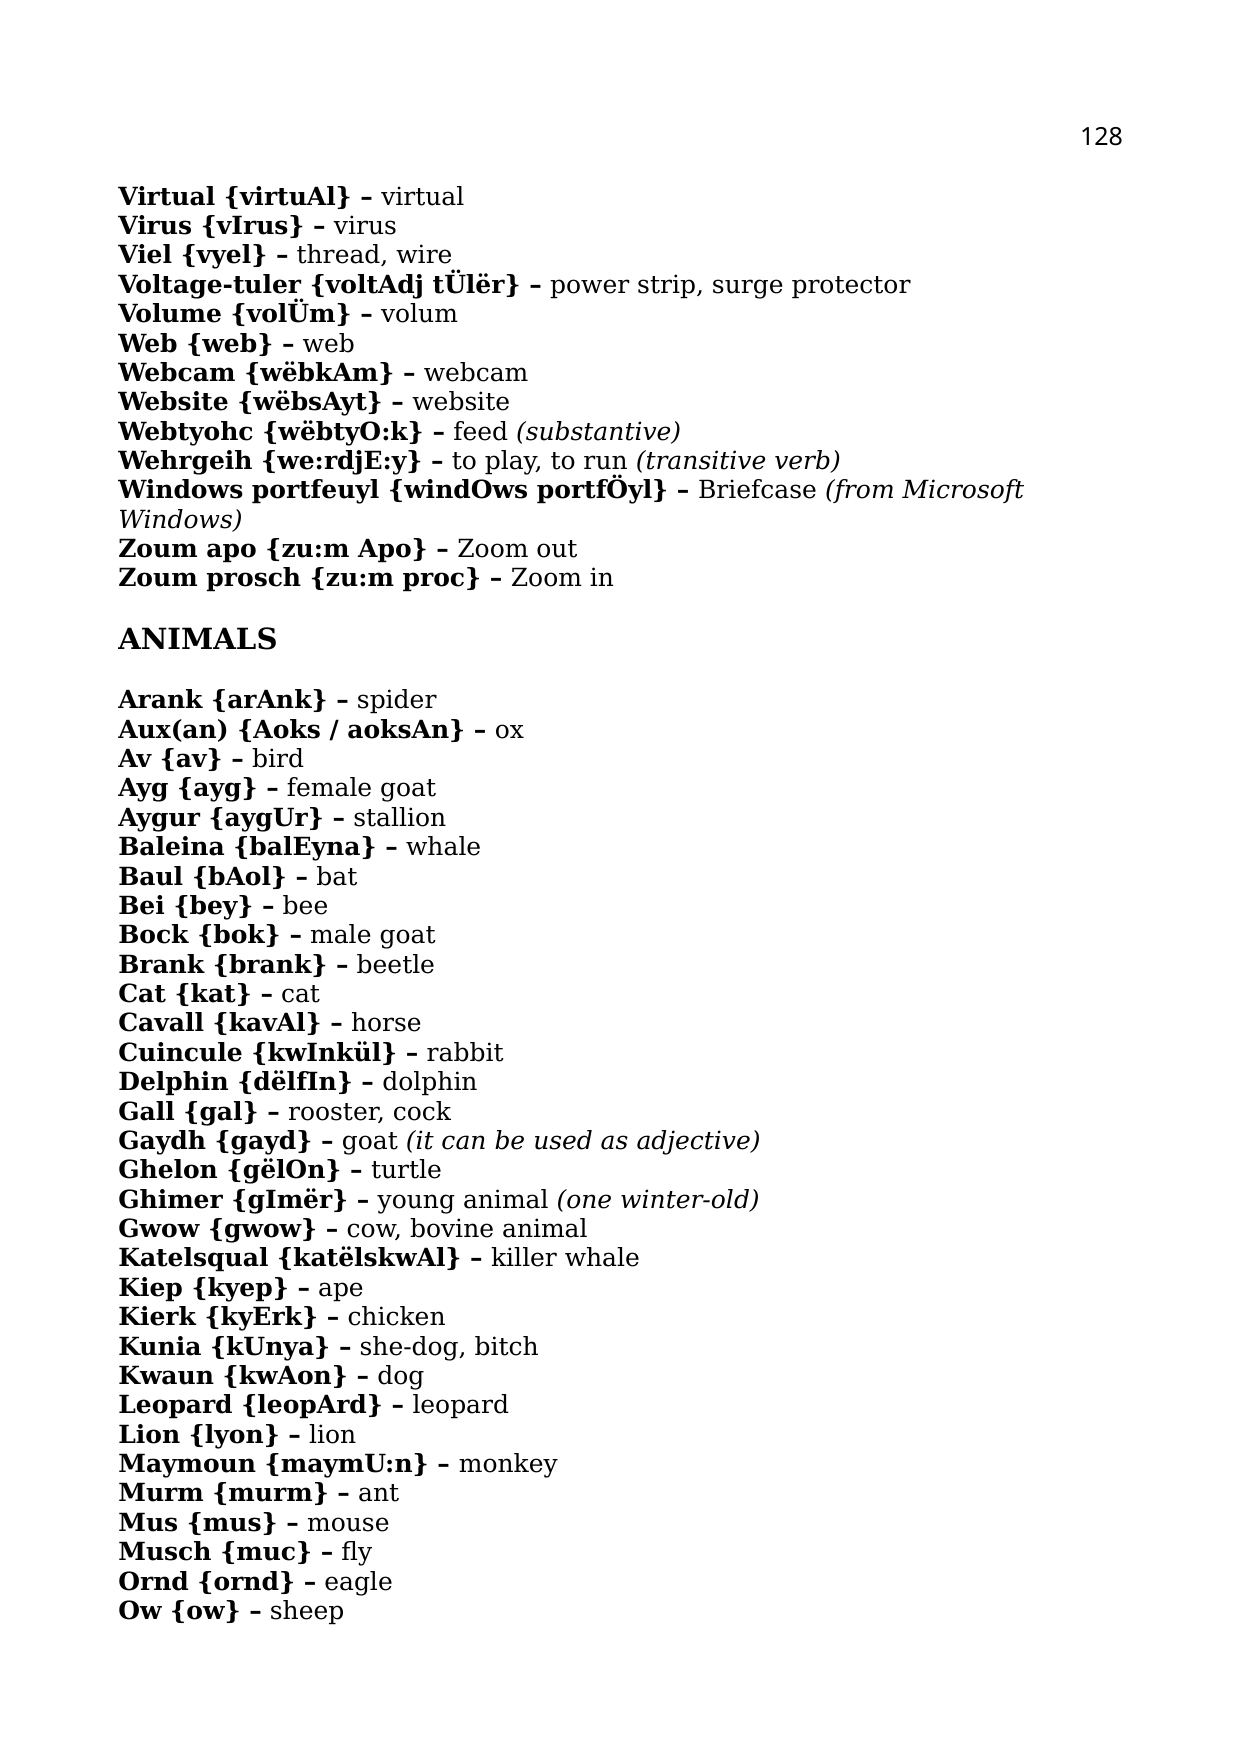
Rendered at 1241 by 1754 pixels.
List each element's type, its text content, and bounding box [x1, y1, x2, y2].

text Website {wëbsAyt} – website [118, 387, 1123, 417]
text Cat {kat} – cat [118, 979, 1123, 1008]
text Delphin {dëlfIn} – dolphin [118, 1067, 1123, 1097]
text Baul {bAol} – bat [118, 862, 1123, 891]
text Musch {muc} – fly [118, 1537, 1123, 1567]
text Leopard {leopArd} – leopard [118, 1390, 1123, 1420]
text Katelsqual {katëlskwAl} – killer whale [118, 1243, 1123, 1273]
text Zoum prosch {zu:m proc} – Zoom in [118, 563, 1123, 593]
text Kiep {kyep} – ape [118, 1273, 1123, 1302]
text Bock {bok} – male goat [118, 920, 1123, 950]
text Bei {bey} – bee [118, 891, 1123, 920]
text Zoum apo {zu:m Apo} – Zoom out [118, 534, 1123, 563]
text Kwaun {kwAon} – dog [118, 1361, 1123, 1390]
text Baleina {balEyna} – whale [118, 832, 1123, 862]
text Wehrgeih {we:rdjE:y} – to play, to run (transitive verb) [118, 446, 1123, 475]
text Webtyohc {wëbtyO:k} – feed (substantive) [118, 417, 1123, 446]
text Ayg {ayg} – female goat [118, 773, 1123, 803]
text Kunia {kUnya} – she-dog, bitch [118, 1332, 1123, 1361]
text Gaydh {gayd} – goat (it can be used as adjective) [118, 1126, 1123, 1155]
text Av {av} – bird [118, 744, 1123, 773]
subtitle ANIMALS [118, 622, 1123, 656]
text Brank {brank} – beetle [118, 950, 1123, 979]
text Aux(an) {Aoks / aoksAn} – ox [118, 715, 1123, 744]
text Viel {vyel} – thread, wire [118, 240, 1123, 270]
text Voltage-tuler {voltAdj tÜlër} – power strip, surge protector [118, 270, 1123, 299]
text Mus {mus} – mouse [118, 1508, 1123, 1537]
text Virtual {virtuAl} – virtual [118, 182, 1123, 211]
text Ow {ow} – sheep [118, 1596, 1123, 1625]
text Murm {murm} – ant [118, 1478, 1123, 1508]
text Gwow {gwow} – cow, bovine animal [118, 1214, 1123, 1243]
text Ghimer {gImër} – young animal (one winter-old) [118, 1185, 1123, 1214]
text Lion {lyon} – lion [118, 1420, 1123, 1449]
text Virus {vIrus} – virus [118, 211, 1123, 240]
text Maymoun {maymU:n} – monkey [118, 1449, 1123, 1478]
text Windows portfeuyl {windOws portfÖyl} – Briefcase (from Microsoft Windows) [118, 475, 1123, 534]
text Volume {volÜm} – volum [118, 299, 1123, 328]
text Gall {gal} – rooster, cock [118, 1097, 1123, 1126]
text Arank {arAnk} – spider [118, 685, 1123, 715]
text Web {web} – web [118, 328, 1123, 358]
text Webcam {wëbkAm} – webcam [118, 358, 1123, 387]
text Ghelon {gëlOn} – turtle [118, 1155, 1123, 1185]
text Cuincule {kwInkül} – rabbit [118, 1038, 1123, 1067]
text Ornd {ornd} – eagle [118, 1567, 1123, 1596]
text Aygur {aygUr} – stallion [118, 803, 1123, 832]
text Kierk {kyErk} – chicken [118, 1302, 1123, 1332]
text Cavall {kavAl} – horse [118, 1008, 1123, 1038]
